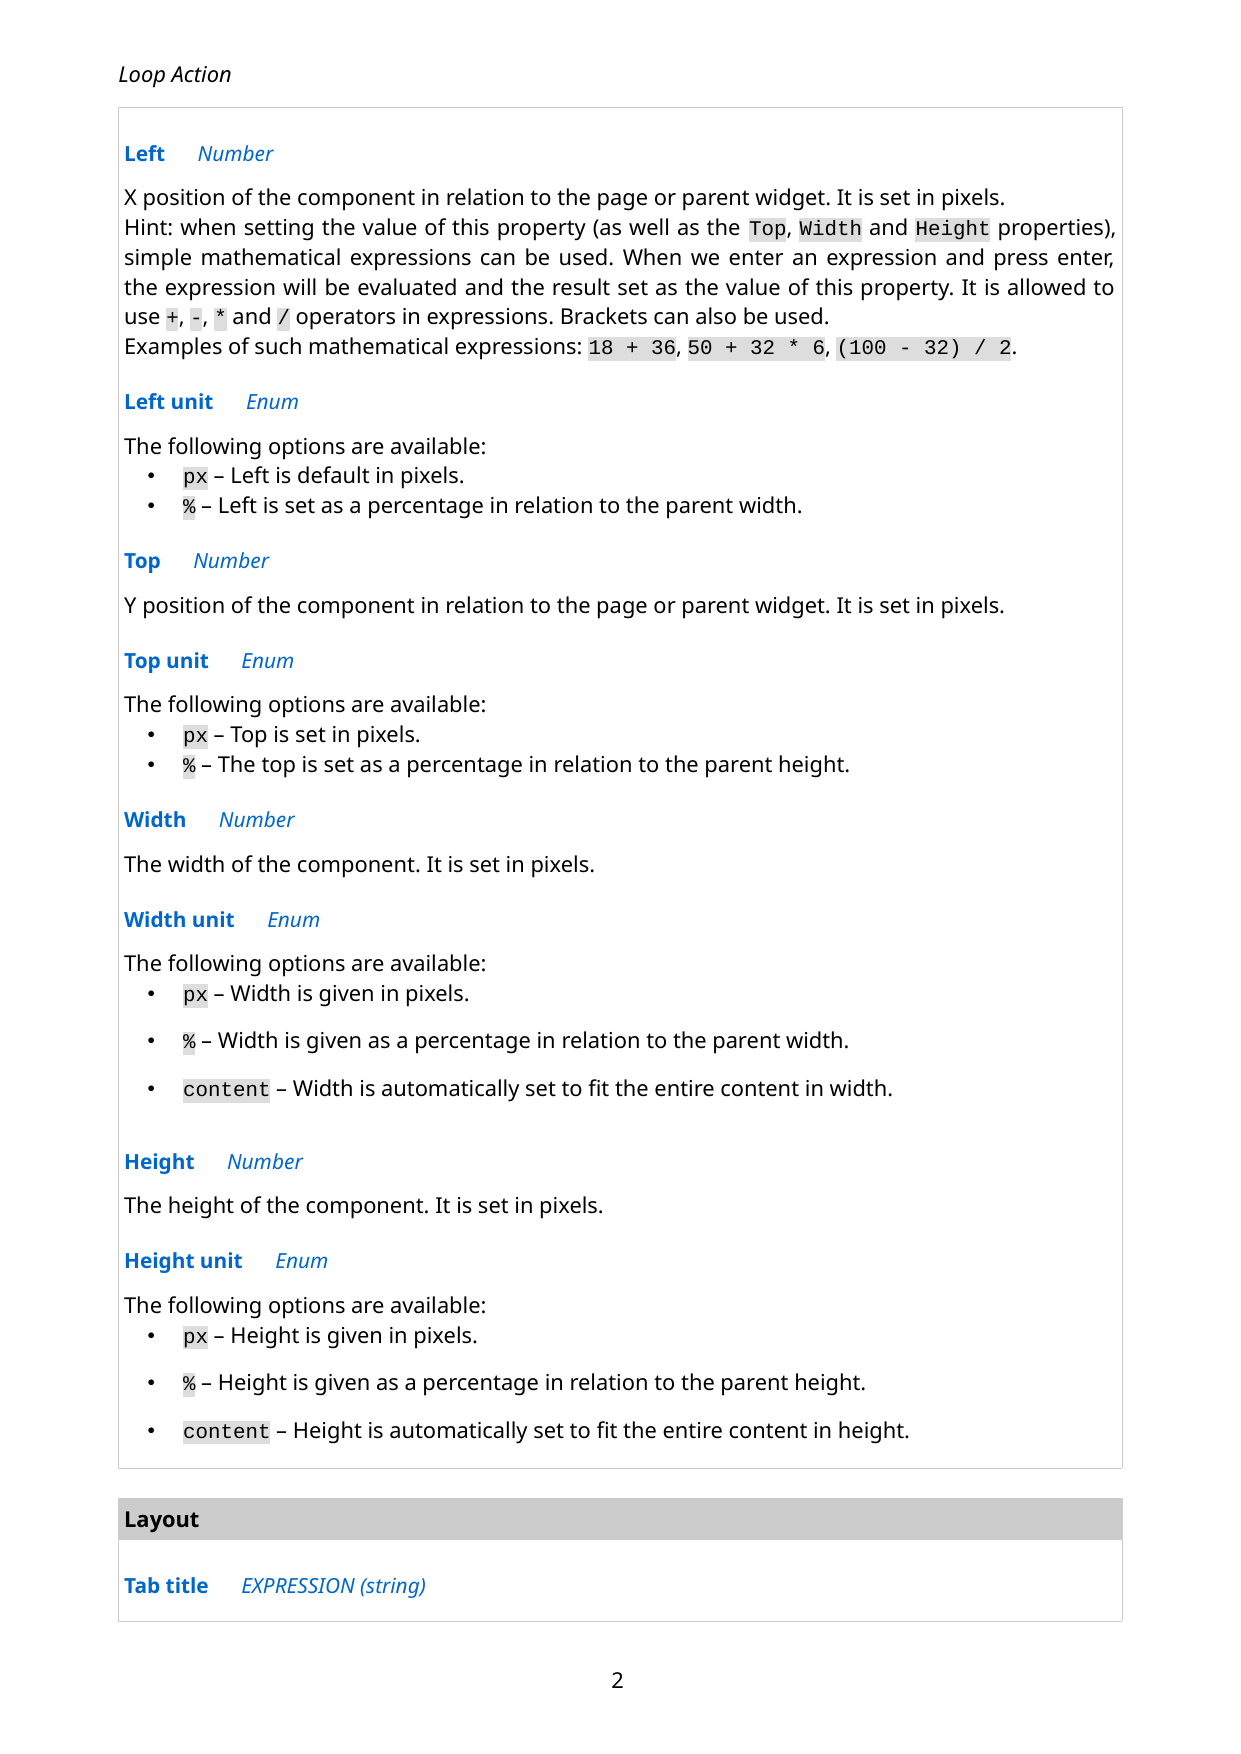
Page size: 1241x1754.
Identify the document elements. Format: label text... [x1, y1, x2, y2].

table_cell Left Number X position of the component in relation to the page or parent widget. It is set in pixels. Hint: when setting the value of this property (as well as the Top, Width and Height properties), simple mathematical expressions can be used. When we enter an expression and press enter, the expression will be evaluated and the result set as the value of this property. It is allowed to use +, -, * and / operators in expressions. Brackets can also be used. Examples of such mathematical expressions: 18 + 36, 50 + 32 * 6, (100 - 32) / 2. Left unit Enum The following options are available: px – Left is default in pixels. % – Left is set as a percentage in relation to the parent width. Top Number Y position of the component in relation to the page or parent widget. It is set in pixels. Top unit Enum The following options are available: px – Top is set in pixels. % – The top is set as a percentage in relation to the parent height. Width Number The width of the component. It is set in pixels. Width unit Enum The following options are available: px – Width is given in pixels. % – Width is given as a percentage in relation to the parent width. content – Width is automatically set to fit the entire content in width. Height Number The height of the component. It is set in pixels. Height unit Enum The following options are available: px – Height is given in pixels. % – Height is given as a percentage in relation to the parent height. content – Height is automatically set to fit the entire content in height. [119, 108, 1122, 1468]
table_cell Tab title EXPRESSION (string) [119, 1540, 1122, 1621]
table_header Layout [119, 1499, 1122, 1539]
